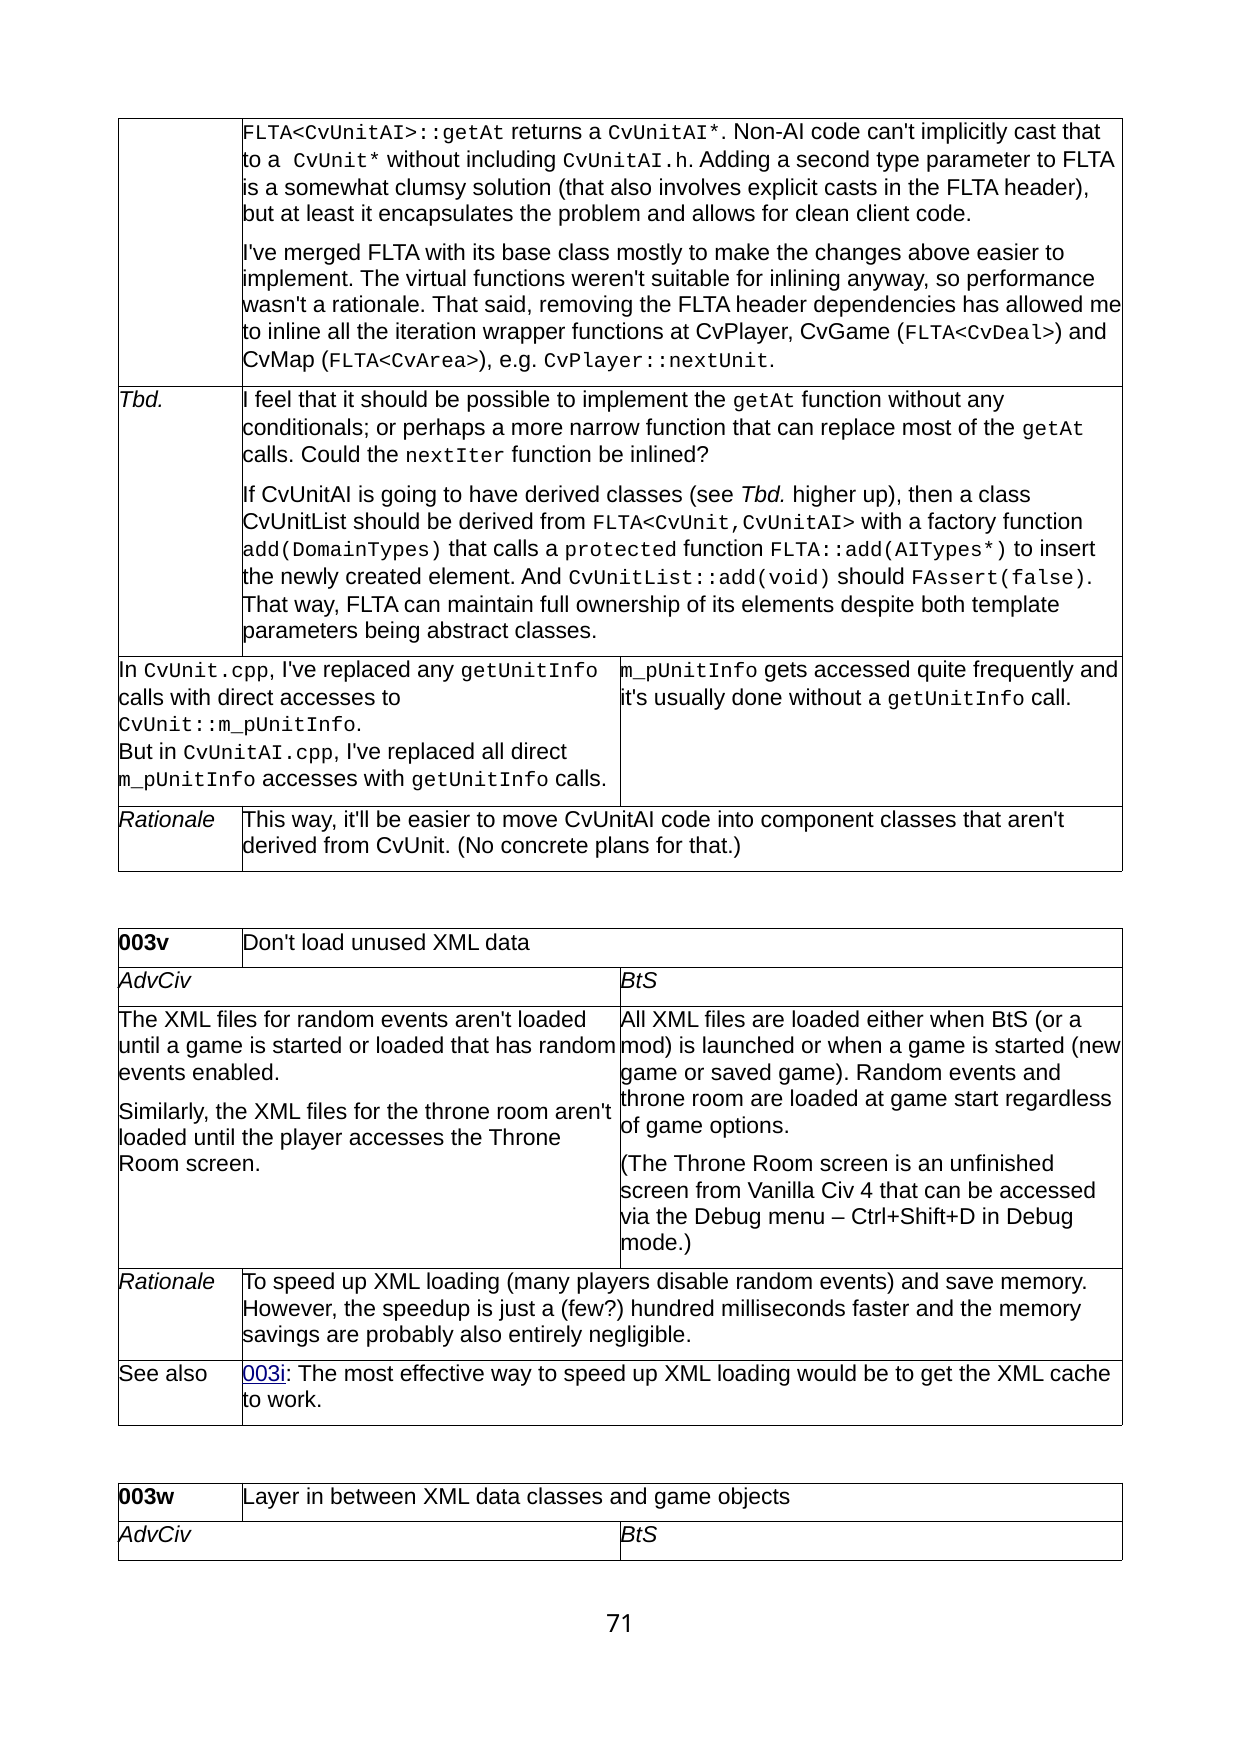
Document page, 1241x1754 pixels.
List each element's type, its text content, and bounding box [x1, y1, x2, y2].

table_cell 003i: The most effective way to speed up XML loading would be to get the XML cache to work. [243, 1361, 1122, 1425]
table_cell Rationale [119, 807, 242, 871]
table_header 003v [119, 929, 242, 967]
table_cell m_pUnitInfo gets accessed quite frequently and it's usually done without a getUnitInfo call. [621, 657, 1122, 806]
table_cell I feel that it should be possible to implement the getAt function without any conditionals; or perhaps a more narrow function that can replace most of the getAt calls. Could the nextIter function be inlined? If CvUnitAI is going to have derived classes (see Tbd. higher up), then a class CvUnitList should be derived from FLTA<CvUnit,CvUnitAI> with a factory function add(DomainTypes) that calls a protected function FLTA::add(AITypes*) to insert the newly created element. And CvUnitList::add(void) should FAssert(false). That way, FLTA can maintain full ownership of its elements despite both template parameters being abstract classes. [243, 387, 1122, 656]
table_header Layer in between XML data classes and game objects [243, 1484, 1122, 1521]
table_cell To speed up XML loading (many players disable random events) and save memory. However, the speedup is just a (few?) hundred milliseconds faster and the memory savings are probably also entirely negligible. [243, 1269, 1122, 1360]
table_cell This way, it'll be easier to move CvUnitAI code into component classes that aren't derived from CvUnit. (No concrete plans for that.) [243, 807, 1122, 871]
table_header 003w [119, 1484, 242, 1521]
table_cell The XML files for random events aren't loaded until a game is started or loaded that has random events enabled. Similarly, the XML files for the throne room aren't loaded until the player accesses the Throne Room screen. [119, 1007, 620, 1268]
table_header Don't load unused XML data [243, 929, 1122, 967]
table_cell All XML files are loaded either when BtS (or a mod) is launched or when a game is started (new game or saved game). Random events and throne room are loaded at game start regardless of game options. (The Throne Room screen is an unfinished screen from Vanilla Civ 4 that can be accessed via the Debug menu – Ctrl+Shift+D in Debug mode.) [621, 1007, 1122, 1268]
table_cell See also [119, 1361, 242, 1425]
table_cell BtS [621, 1522, 1122, 1560]
table_cell FLTA<CvUnitAI>::getAt returns a CvUnitAI*. Non-AI code can't implicitly cast that to a CvUnit* without including CvUnitAI.h. Adding a second type parameter to FLTA is a somewhat clumsy solution (that also involves explicit casts in the FLTA header), but at least it encapsulates the problem and allows for clean client code. I've merged FLTA with its base class mostly to make the changes above easier to implement. The virtual functions weren't suitable for inlining anyway, so performance wasn't a rationale. That said, removing the FLTA header dependencies has allowed me to inline all the iteration wrapper functions at CvPlayer, CvGame (FLTA<CvDeal>) and CvMap (FLTA<CvArea>), e.g. CvPlayer::nextUnit. [243, 119, 1122, 386]
table_cell AdvCiv [119, 968, 620, 1006]
table_cell [119, 119, 242, 386]
table_cell AdvCiv [119, 1522, 620, 1560]
table_cell In CvUnit.cpp, I've replaced any getUnitInfo calls with direct accesses to CvUnit::m_pUnitInfo. But in CvUnitAI.cpp, I've replaced all direct m_pUnitInfo accesses with getUnitInfo calls. [119, 657, 620, 806]
table_cell Rationale [119, 1269, 242, 1360]
table_cell Tbd. [119, 387, 242, 656]
table_cell BtS [621, 968, 1122, 1006]
